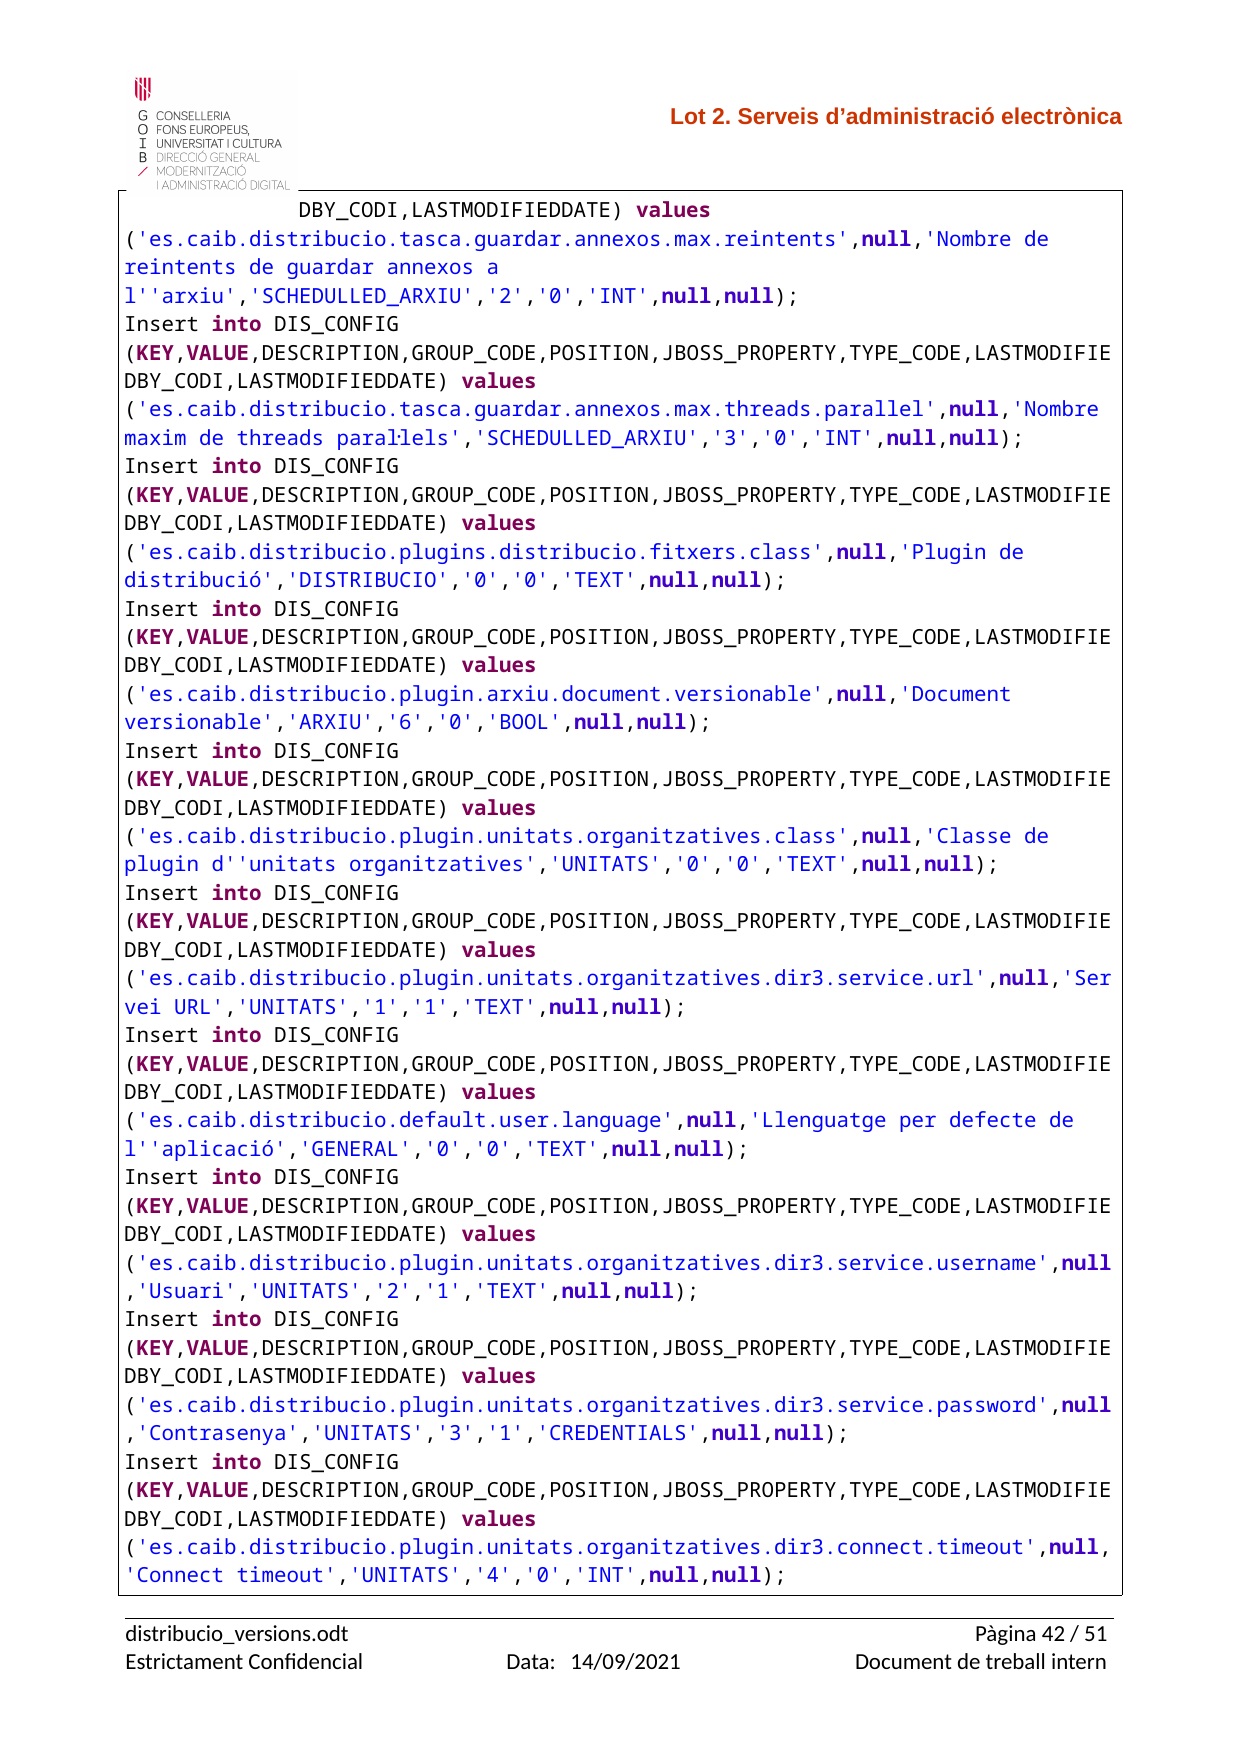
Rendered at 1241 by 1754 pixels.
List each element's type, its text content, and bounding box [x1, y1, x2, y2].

picture [126, 70, 299, 197]
table_header DBY_CODI,LASTMODIFIEDDATE) values ('es.caib.distribucio.tasca.guardar.annexos.max.reintents',null,'Nombre de reintents de guardar annexos a l''arxiu','SCHEDULLED_ARXIU','2','0','INT',null,null); Insert into DIS_CONFIG (KEY,VALUE,DESCRIPTION,GROUP_CODE,POSITION,JBOSS_PROPERTY,TYPE_CODE,LASTMODIFIEDBY_CODI,LASTMODIFIEDDATE) values ('es.caib.distribucio.tasca.guardar.annexos.max.threads.parallel',null,'Nombre maxim de threads paral·lels','SCHEDULLED_ARXIU','3','0','INT',null,null); Insert into DIS_CONFIG (KEY,VALUE,DESCRIPTION,GROUP_CODE,POSITION,JBOSS_PROPERTY,TYPE_CODE,LASTMODIFIEDBY_CODI,LASTMODIFIEDDATE) values ('es.caib.distribucio.plugins.distribucio.fitxers.class',null,'Plugin de distribució','DISTRIBUCIO','0','0','TEXT',null,null); Insert into DIS_CONFIG (KEY,VALUE,DESCRIPTION,GROUP_CODE,POSITION,JBOSS_PROPERTY,TYPE_CODE,LASTMODIFIEDBY_CODI,LASTMODIFIEDDATE) values ('es.caib.distribucio.plugin.arxiu.document.versionable',null,'Document versionable','ARXIU','6','0','BOOL',null,null); Insert into DIS_CONFIG (KEY,VALUE,DESCRIPTION,GROUP_CODE,POSITION,JBOSS_PROPERTY,TYPE_CODE,LASTMODIFIEDBY_CODI,LASTMODIFIEDDATE) values ('es.caib.distribucio.plugin.unitats.organitzatives.class',null,'Classe de plugin d''unitats organitzatives','UNITATS','0','0','TEXT',null,null); Insert into DIS_CONFIG (KEY,VALUE,DESCRIPTION,GROUP_CODE,POSITION,JBOSS_PROPERTY,TYPE_CODE,LASTMODIFIEDBY_CODI,LASTMODIFIEDDATE) values ('es.caib.distribucio.plugin.unitats.organitzatives.dir3.service.url',null,'Servei URL','UNITATS','1','1','TEXT',null,null); Insert into DIS_CONFIG (KEY,VALUE,DESCRIPTION,GROUP_CODE,POSITION,JBOSS_PROPERTY,TYPE_CODE,LASTMODIFIEDBY_CODI,LASTMODIFIEDDATE) values ('es.caib.distribucio.default.user.language',null,'Llenguatge per defecte de l''aplicació','GENERAL','0','0','TEXT',null,null); Insert into DIS_CONFIG (KEY,VALUE,DESCRIPTION,GROUP_CODE,POSITION,JBOSS_PROPERTY,TYPE_CODE,LASTMODIFIEDBY_CODI,LASTMODIFIEDDATE) values ('es.caib.distribucio.plugin.unitats.organitzatives.dir3.service.username',null,'Usuari','UNITATS','2','1','TEXT',null,null); Insert into DIS_CONFIG (KEY,VALUE,DESCRIPTION,GROUP_CODE,POSITION,JBOSS_PROPERTY,TYPE_CODE,LASTMODIFIEDBY_CODI,LASTMODIFIEDDATE) values ('es.caib.distribucio.plugin.unitats.organitzatives.dir3.service.password',null,'Contrasenya','UNITATS','3','1','CREDENTIALS',null,null); Insert into DIS_CONFIG (KEY,VALUE,DESCRIPTION,GROUP_CODE,POSITION,JBOSS_PROPERTY,TYPE_CODE,LASTMODIFIEDBY_CODI,LASTMODIFIEDDATE) values ('es.caib.distribucio.plugin.unitats.organitzatives.dir3.connect.timeout',null,'Connect timeout','UNITATS','4','0','INT',null,null); [119, 191, 1122, 1595]
